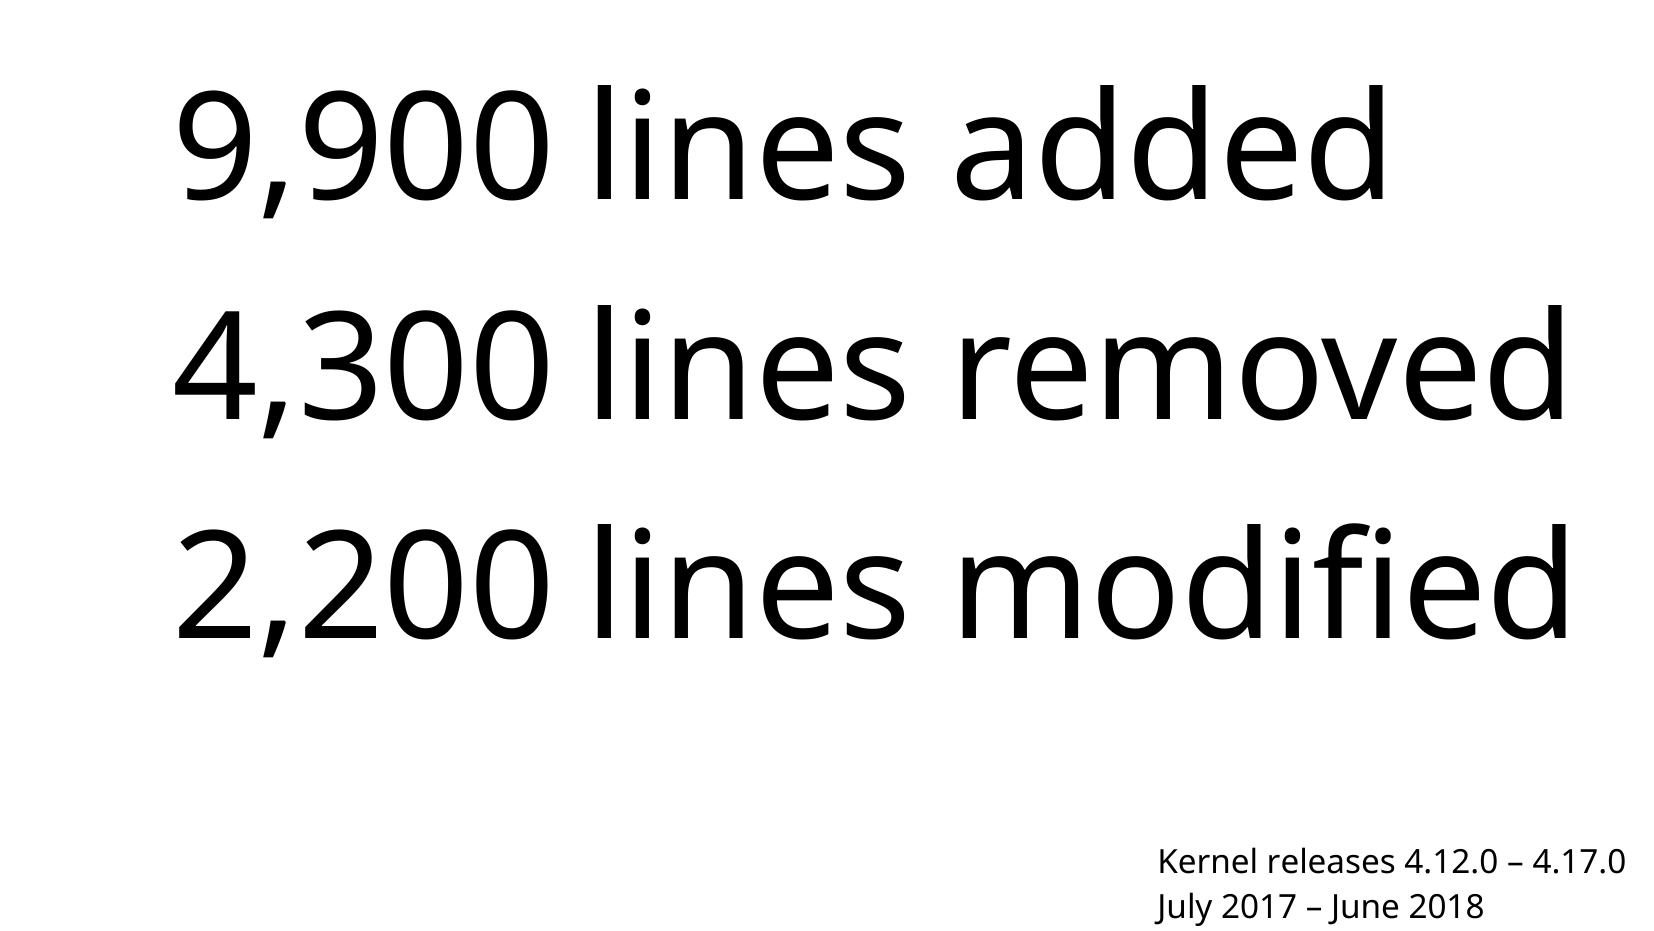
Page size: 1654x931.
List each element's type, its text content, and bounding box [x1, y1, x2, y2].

table_cell 2,200 [6, 472, 570, 691]
table_cell 4,300 [6, 252, 570, 471]
table_cell lines modified [571, 472, 1648, 691]
text_box Kernel releases 4.12.0 – 4.17.0 July 2017 – June 2018 [1142, 830, 1654, 925]
table_header 9,900 [6, 33, 570, 251]
table_header lines added [571, 33, 1648, 251]
table_cell lines removed [571, 252, 1648, 471]
